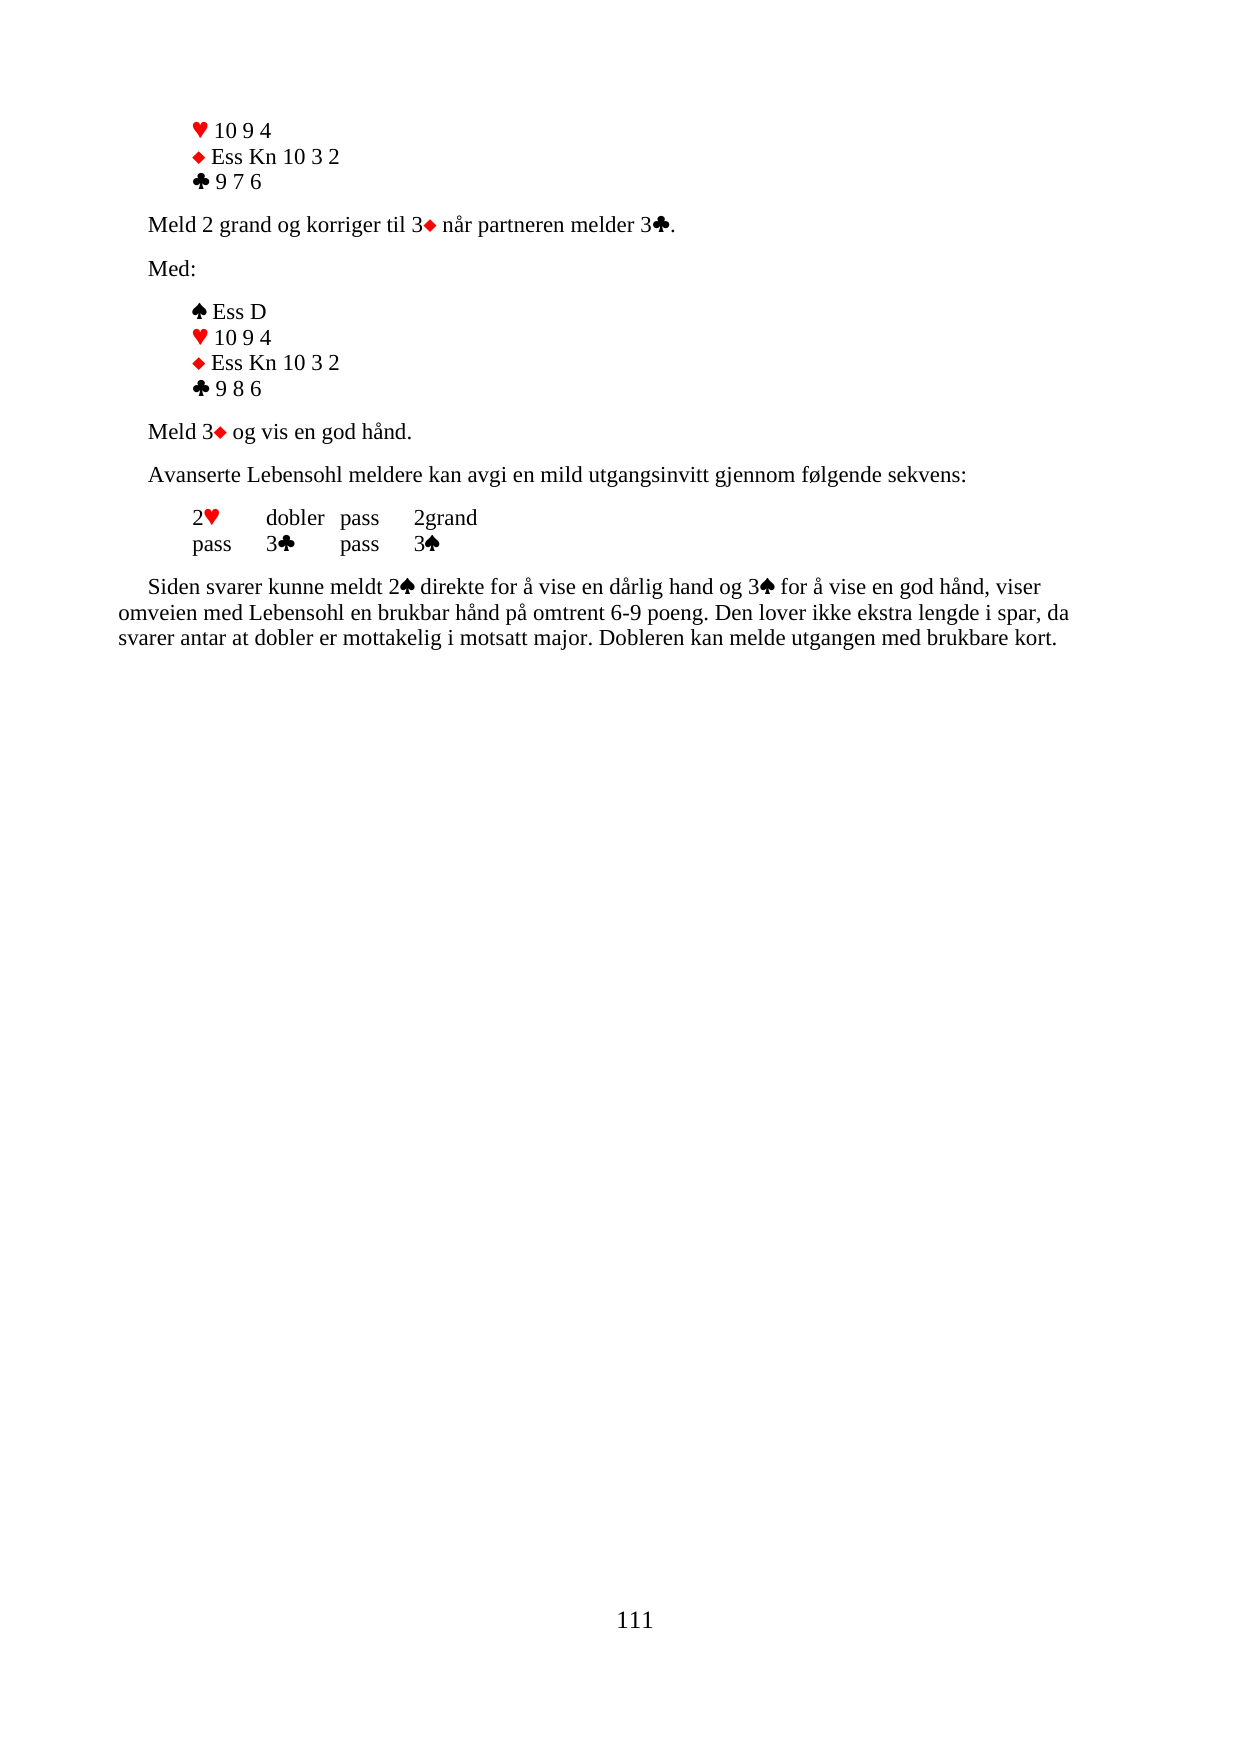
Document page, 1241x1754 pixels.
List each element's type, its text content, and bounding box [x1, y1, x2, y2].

text Med: [118, 256, 1122, 281]
text 2© dobler pass 2grand pass 3§ pass 3ª [118, 505, 1122, 556]
text Meld 3¨ og vis en god hånd. [118, 419, 1122, 444]
text Avanserte Lebensohl meldere kan avgi en mild utgangsinvitt gjennom følgende sekvens: [118, 462, 1122, 487]
text Meld 2 grand og korriger til 3¨ når partneren melder 3§. [118, 212, 1122, 238]
text ª Ess D © 10 9 4 ¨ Ess Kn 10 3 2 § 9 8 6 [118, 299, 1122, 401]
text © 10 9 4 ¨ Ess Kn 10 3 2 § 9 7 6 [118, 118, 1122, 195]
text Siden svarer kunne meldt 2ª direkte for å vise en dårlig hand og 3ª for å vise en god hånd, viser omveien med Lebensohl en brukbar hånd på omtrent 6-9 poeng. Den lover ikke ekstra lengde i spar, da svarer antar at dobler er mottakelig i motsatt major. Dobleren kan melde utgangen med brukbare kort. [118, 574, 1122, 650]
